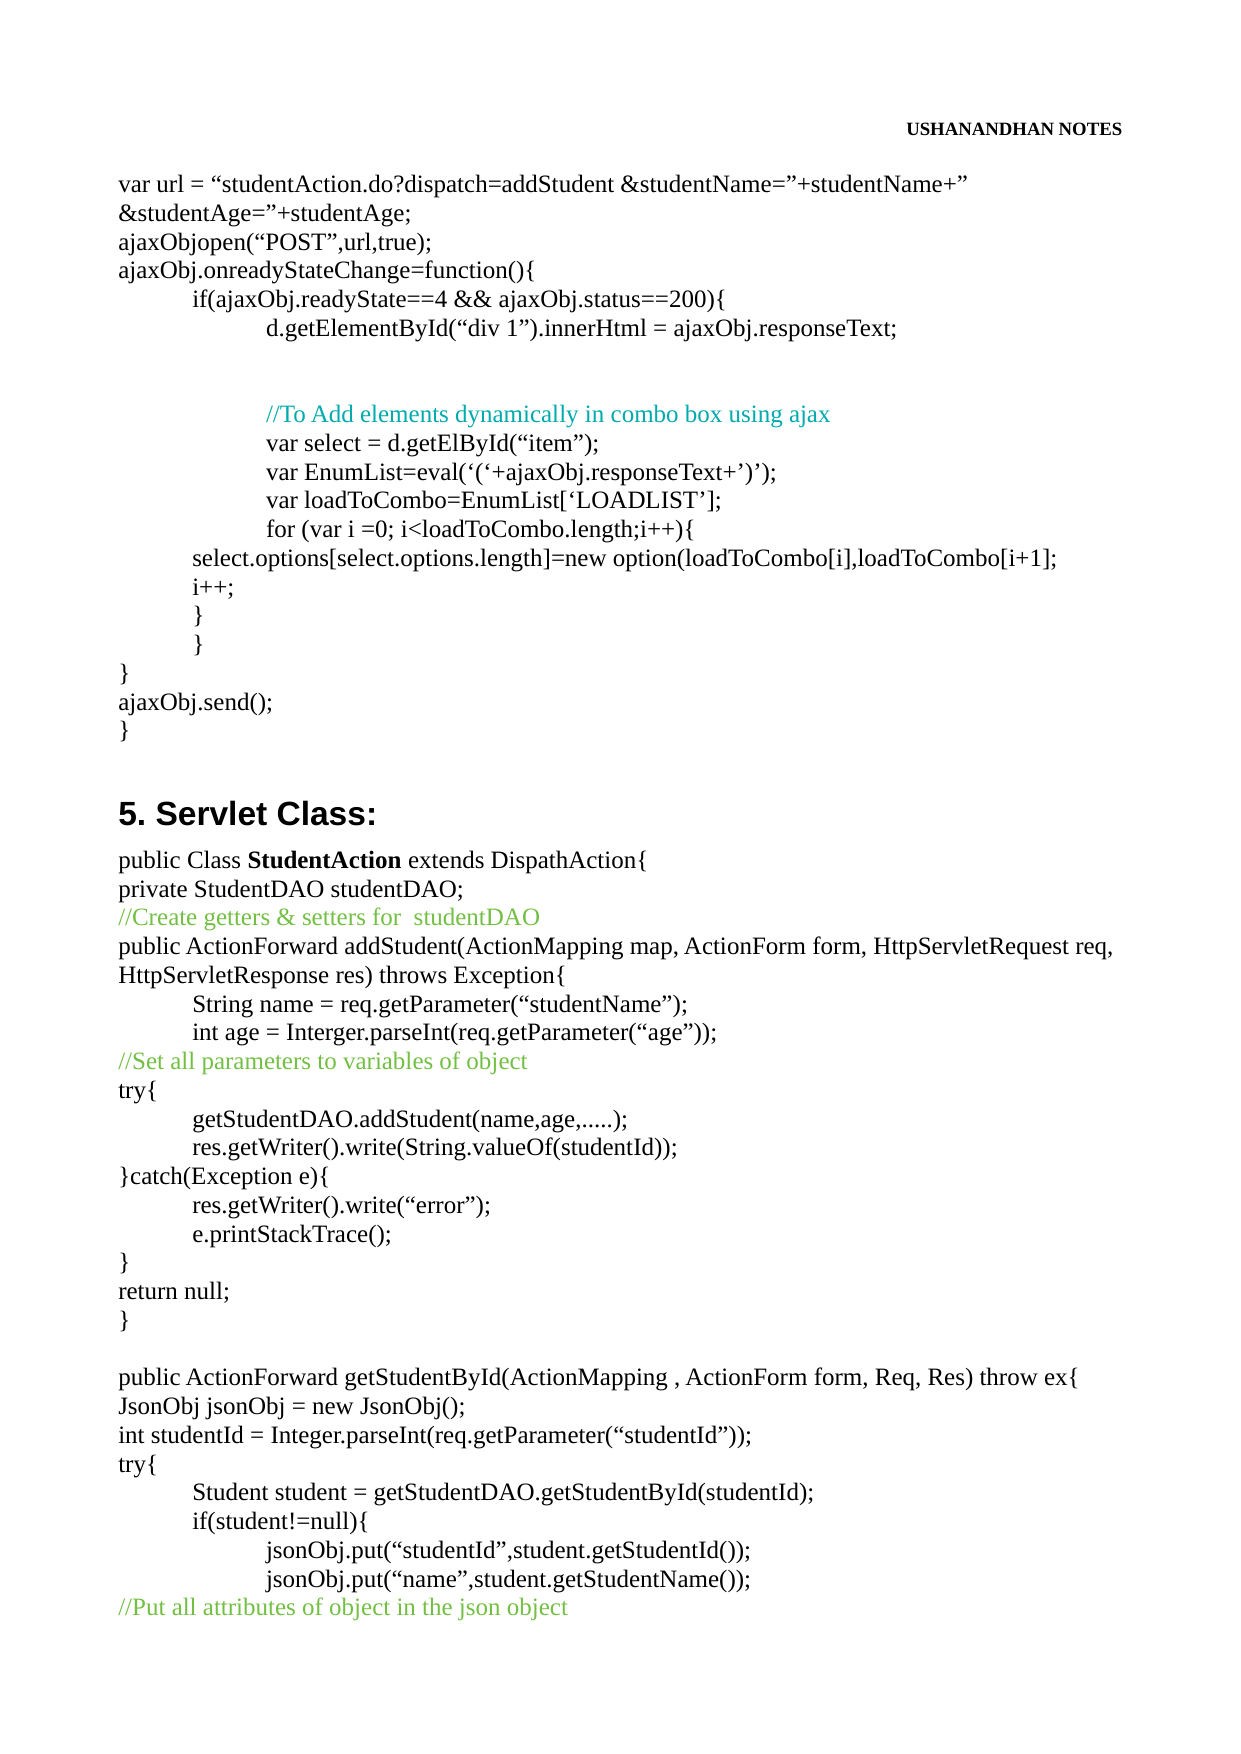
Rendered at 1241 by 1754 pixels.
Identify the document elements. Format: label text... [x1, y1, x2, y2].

text res.getWriter().write(“error”); [118, 1190, 1122, 1219]
text } [118, 658, 1122, 687]
text if(ajaxObj.readyState==4 && ajaxObj.status==200){ [118, 284, 1122, 313]
text jsonObj.put(“name”,student.getStudentName()); [118, 1564, 1122, 1592]
text //Put all attributes of object in the json object [118, 1592, 1122, 1621]
text ajaxObjopen(“POST”,url,true); [118, 227, 1122, 255]
text var url = “studentAction.do?dispatch=addStudent &studentName=”+studentName+” &studentAge=”+studentAge; [118, 169, 1122, 227]
text public ActionForward getStudentById(ActionMapping , ActionForm form, Req, Res) throw ex{ [118, 1362, 1122, 1391]
text } [118, 715, 1122, 744]
text d.getElementById(“div 1”).innerHtml = ajaxObj.responseText; [118, 313, 1122, 342]
text int studentId = Integer.parseInt(req.getParameter(“studentId”)); [118, 1420, 1122, 1449]
text for (var i =0; i<loadToCombo.length;i++){ [118, 514, 1122, 543]
subtitle 5. Servlet Class: [118, 794, 1122, 832]
text getStudentDAO.addStudent(name,age,.....); [118, 1104, 1122, 1132]
text try{ [118, 1075, 1122, 1104]
text select.options[select.options.length]=new option(loadToCombo[i],loadToCombo[i+1]; [118, 543, 1122, 572]
text ajaxObj.onreadyStateChange=function(){ [118, 255, 1122, 284]
text JsonObj jsonObj = new JsonObj(); [118, 1391, 1122, 1420]
text } [118, 629, 1122, 658]
text i++; [118, 572, 1122, 600]
text try{ [118, 1449, 1122, 1477]
text e.printStackTrace(); [118, 1219, 1122, 1247]
text var loadToCombo=EnumList[‘LOADLIST’]; [118, 485, 1122, 514]
text //To Add elements dynamically in combo box using ajax [118, 399, 1122, 428]
text var EnumList=eval(‘(‘+ajaxObj.responseText+’)’); [118, 457, 1122, 485]
text int age = Interger.parseInt(req.getParameter(“age”)); [118, 1017, 1122, 1046]
text return null; [118, 1276, 1122, 1305]
text ajaxObj.send(); [118, 687, 1122, 715]
text } [118, 600, 1122, 629]
text //Create getters & setters for studentDAO [118, 902, 1122, 931]
text var select = d.getElById(“item”); [118, 428, 1122, 457]
text public ActionForward addStudent(ActionMapping map, ActionForm form, HttpServletRequest req, HttpServletResponse res) throws Exception{ [118, 931, 1122, 989]
text Student student = getStudentDAO.getStudentById(studentId); [118, 1477, 1122, 1506]
text } [118, 1305, 1122, 1334]
text public Class StudentAction extends DispathAction{ [118, 845, 1122, 874]
text jsonObj.put(“studentId”,student.getStudentId()); [118, 1535, 1122, 1564]
text res.getWriter().write(String.valueOf(studentId)); [118, 1132, 1122, 1161]
text }catch(Exception e){ [118, 1161, 1122, 1190]
text //Set all parameters to variables of object [118, 1046, 1122, 1075]
text } [118, 1247, 1122, 1276]
text if(student!=null){ [118, 1506, 1122, 1535]
text private StudentDAO studentDAO; [118, 874, 1122, 902]
text String name = req.getParameter(“studentName”); [118, 989, 1122, 1017]
